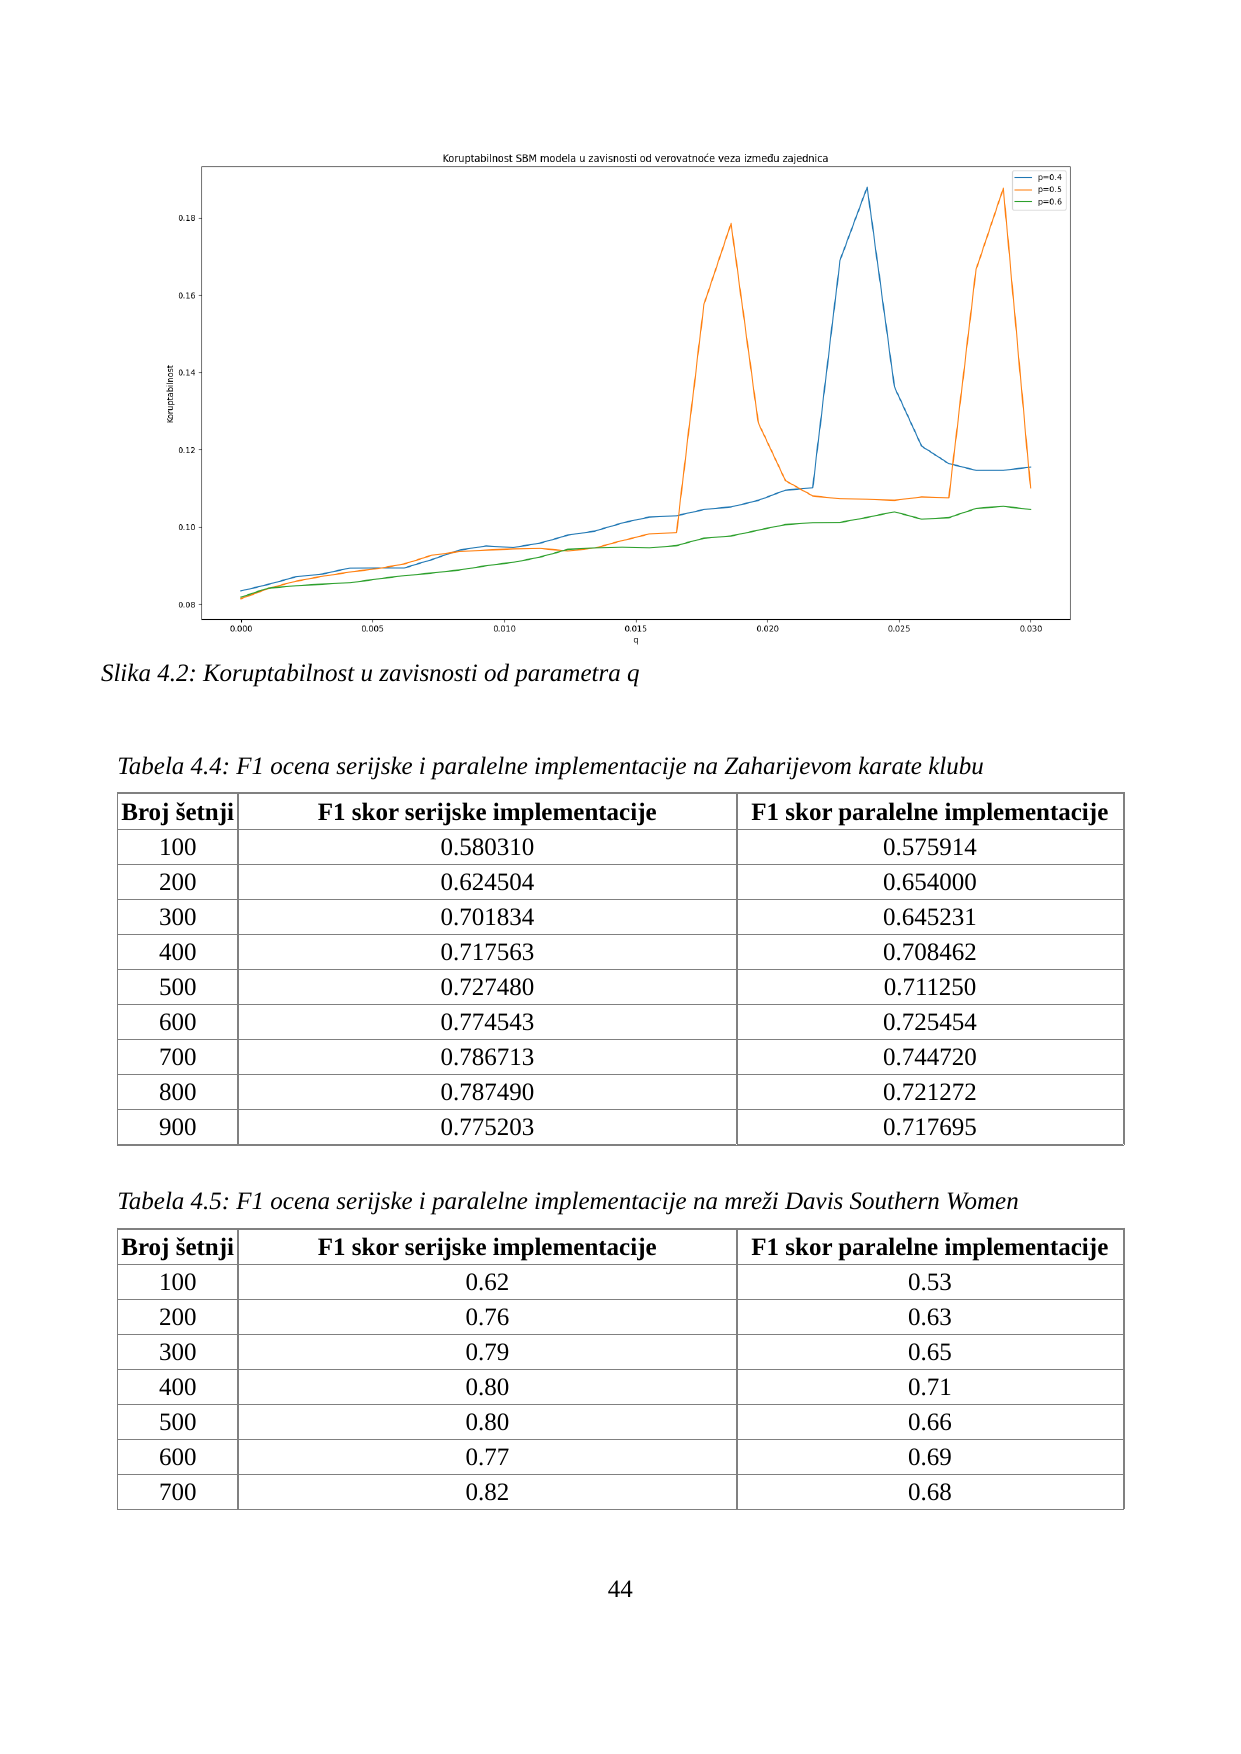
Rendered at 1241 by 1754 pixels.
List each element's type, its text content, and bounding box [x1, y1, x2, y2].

table_cell 600 [118, 1440, 237, 1474]
table_cell 600 [118, 1005, 237, 1038]
table_cell 0.721272 [738, 1075, 1123, 1108]
table_cell 0.708462 [738, 935, 1123, 968]
table_cell 200 [118, 865, 237, 898]
table_cell 0.711250 [738, 970, 1123, 1003]
table_cell 0.717563 [239, 935, 736, 968]
table_cell 0.575914 [738, 830, 1123, 863]
table_cell 0.701834 [239, 900, 736, 933]
picture [117, 129, 1124, 658]
table_cell 0.787490 [239, 1075, 736, 1108]
table_header F1 skor serijske implementacije [239, 794, 736, 828]
table_cell 0.63 [738, 1300, 1123, 1334]
table_cell 0.744720 [738, 1040, 1123, 1073]
table_cell 500 [118, 1405, 237, 1439]
table_cell 0.53 [738, 1265, 1123, 1299]
table_cell 400 [118, 935, 237, 968]
table_cell 300 [118, 1335, 237, 1369]
table_cell 0.76 [239, 1300, 736, 1334]
table_cell 300 [118, 900, 237, 933]
table_cell 0.624504 [239, 865, 736, 898]
table_cell 800 [118, 1075, 237, 1108]
table_cell 0.62 [239, 1265, 736, 1299]
table_cell 0.775203 [239, 1110, 736, 1143]
table_cell 100 [118, 830, 237, 863]
table_cell 0.717695 [738, 1110, 1123, 1143]
table_cell 400 [118, 1370, 237, 1404]
table_header F1 skor paralelne implementacije [738, 794, 1123, 828]
text Tabela 4.4: F1 ocena serijske i paralelne implementacije na Zaharijevom karate klubu [117, 751, 1123, 780]
table_cell 0.80 [239, 1405, 736, 1439]
table_cell 900 [118, 1110, 237, 1143]
table_cell 0.727480 [239, 970, 736, 1003]
table_cell 500 [118, 970, 237, 1003]
text Tabela 4.5: F1 ocena serijske i paralelne implementacije na mreži Davis Southern Women [117, 1186, 1123, 1215]
text Slika 4.2: Koruptabilnost u zavisnosti od parametra q [101, 658, 1139, 687]
table_cell 0.66 [738, 1405, 1123, 1439]
table_cell 0.725454 [738, 1005, 1123, 1038]
table_cell 0.654000 [738, 865, 1123, 898]
table_cell 0.786713 [239, 1040, 736, 1073]
table_cell 100 [118, 1265, 237, 1299]
table_header F1 skor serijske implementacije [239, 1230, 736, 1264]
table_cell 0.69 [738, 1440, 1123, 1474]
table_cell 0.71 [738, 1370, 1123, 1404]
table_cell 0.77 [239, 1440, 736, 1474]
table_cell 0.645231 [738, 900, 1123, 933]
table_cell 0.68 [738, 1475, 1123, 1509]
table_header F1 skor paralelne implementacije [738, 1230, 1123, 1264]
table_cell 0.79 [239, 1335, 736, 1369]
table_cell 0.65 [738, 1335, 1123, 1369]
table_header Broj šetnji [118, 1230, 237, 1264]
table_cell 700 [118, 1475, 237, 1509]
table_cell 0.580310 [239, 830, 736, 863]
table_cell 200 [118, 1300, 237, 1334]
table_cell 0.80 [239, 1370, 736, 1404]
table_cell 700 [118, 1040, 237, 1073]
table_cell 0.82 [239, 1475, 736, 1509]
table_cell 0.774543 [239, 1005, 736, 1038]
table_header Broj šetnji [118, 794, 237, 828]
